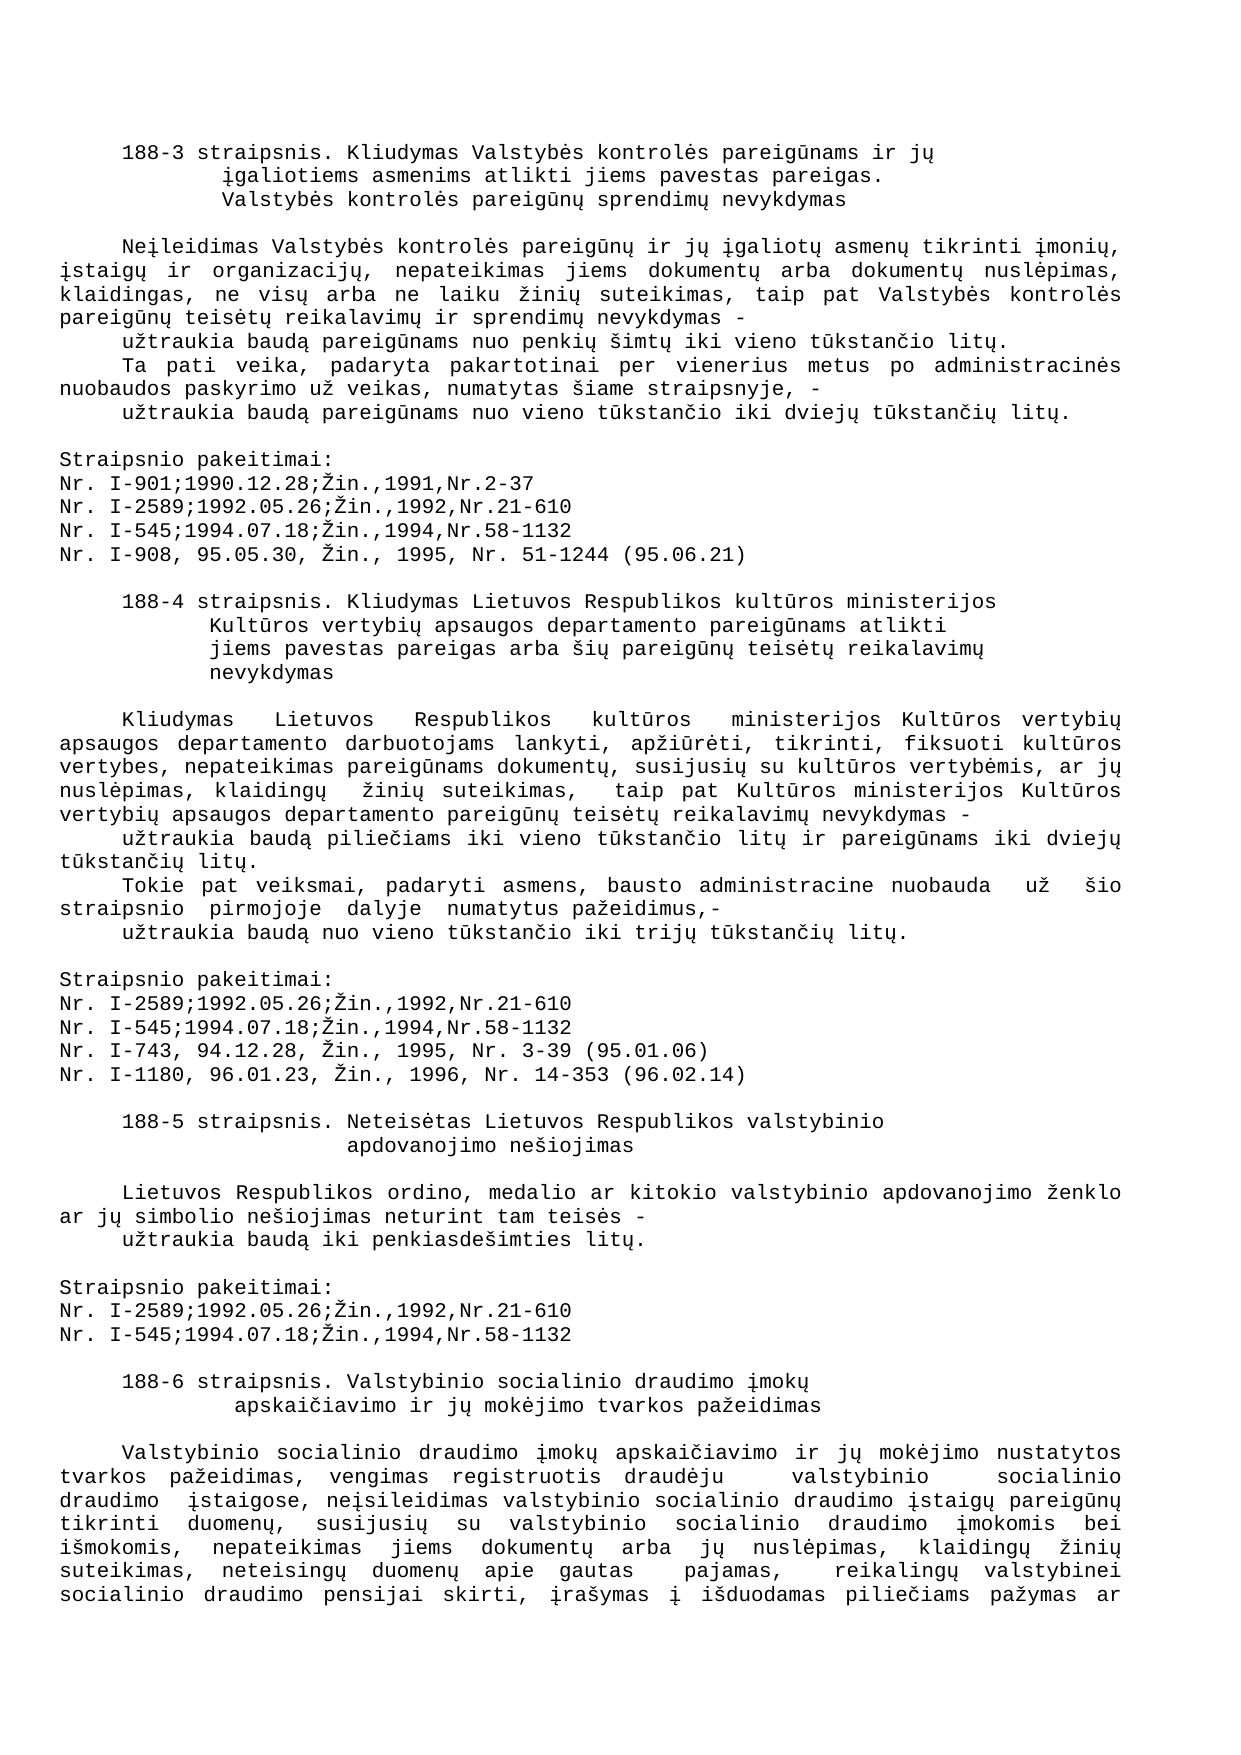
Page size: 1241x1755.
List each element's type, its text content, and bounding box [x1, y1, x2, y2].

text Nr. I-2589;1992.05.26;Žin.,1992,Nr.21-610 [59, 1300, 1122, 1324]
text 188-4 straipsnis. Kliudymas Lietuvos Respublikos kultūros ministerijos [59, 591, 1122, 615]
text Nr. I-1180, 96.01.23, Žin., 1996, Nr. 14-353 (96.02.14) [59, 1064, 1122, 1088]
text Lietuvos Respublikos ordino, medalio ar kitokio valstybinio apdovanojimo ženklo ar jų simbolio nešiojimas neturint tam teisės - [59, 1182, 1122, 1229]
text Nr. I-908, 95.05.30, Žin., 1995, Nr. 51-1244 (95.06.21) [59, 544, 1122, 567]
text Ta pati veika, padaryta pakartotinai per vienerius metus po administracinės nuobaudos paskyrimo už veikas, numatytas šiame straipsnyje, - [59, 354, 1122, 402]
text nevykdymas [59, 662, 1122, 686]
text Valstybės kontrolės pareigūnų sprendimų nevykdymas [59, 189, 1122, 213]
text 188-6 straipsnis. Valstybinio socialinio draudimo įmokų [59, 1371, 1122, 1395]
text įgaliotiems asmenims atlikti jiems pavestas pareigas. [59, 165, 1122, 189]
text Tokie pat veiksmai, padaryti asmens, bausto administracine nuobauda už šio straipsnio pirmojoje dalyje numatytus pažeidimus,- [59, 875, 1122, 922]
text Kultūros vertybių apsaugos departamento pareigūnams atlikti [59, 615, 1122, 638]
text Straipsnio pakeitimai: [59, 1277, 1122, 1300]
text 188-5 straipsnis. Neteisėtas Lietuvos Respublikos valstybinio [59, 1111, 1122, 1135]
text apdovanojimo nešiojimas [59, 1135, 1122, 1158]
text Nr. I-2589;1992.05.26;Žin.,1992,Nr.21-610 [59, 496, 1122, 520]
text Nr. I-901;1990.12.28;Žin.,1991,Nr.2-37 [59, 473, 1122, 496]
text užtraukia baudą piliečiams iki vieno tūkstančio litų ir pareigūnams iki dviejų tūkstančių litų. [59, 827, 1122, 875]
text apskaičiavimo ir jų mokėjimo tvarkos pažeidimas [59, 1395, 1122, 1419]
text užtraukia baudą nuo vieno tūkstančio iki trijų tūkstančių litų. [59, 922, 1122, 946]
text Straipsnio pakeitimai: [59, 969, 1122, 993]
text jiems pavestas pareigas arba šių pareigūnų teisėtų reikalavimų [59, 638, 1122, 662]
text Nr. I-545;1994.07.18;Žin.,1994,Nr.58-1132 [59, 1017, 1122, 1040]
text Kliudymas Lietuvos Respublikos kultūros ministerijos Kultūros vertybių apsaugos departamento darbuotojams lankyti, apžiūrėti, tikrinti, fiksuoti kultūros vertybes, nepateikimas pareigūnams dokumentų, susijusių su kultūros vertybėmis, ar jų nuslėpimas, klaidingų žinių suteikimas, taip pat Kultūros ministerijos Kultūros vertybių apsaugos departamento pareigūnų teisėtų reikalavimų nevykdymas - [59, 709, 1122, 827]
text Valstybinio socialinio draudimo įmokų apskaičiavimo ir jų mokėjimo nustatytos tvarkos pažeidimas, vengimas registruotis draudėju valstybinio socialinio draudimo įstaigose, neįsileidimas valstybinio socialinio draudimo įstaigų pareigūnų tikrinti duomenų, susijusių su valstybinio socialinio draudimo įmokomis bei išmokomis, nepateikimas jiems dokumentų arba jų nuslėpimas, klaidingų žinių suteikimas, neteisingų duomenų apie gautas pajamas, reikalingų valstybinei socialinio draudimo pensijai skirti, įrašymas į išduodamas piliečiams pažymas ar [59, 1442, 1122, 1608]
text Nr. I-545;1994.07.18;Žin.,1994,Nr.58-1132 [59, 520, 1122, 544]
text Neįleidimas Valstybės kontrolės pareigūnų ir jų įgaliotų asmenų tikrinti įmonių, įstaigų ir organizacijų, nepateikimas jiems dokumentų arba dokumentų nuslėpimas, klaidingas, ne visų arba ne laiku žinių suteikimas, taip pat Valstybės kontrolės pareigūnų teisėtų reikalavimų ir sprendimų nevykdymas - [59, 236, 1122, 331]
text užtraukia baudą pareigūnams nuo penkių šimtų iki vieno tūkstančio litų. [59, 331, 1122, 354]
text 188-3 straipsnis. Kliudymas Valstybės kontrolės pareigūnams ir jų [59, 142, 1122, 165]
text užtraukia baudą pareigūnams nuo vieno tūkstančio iki dviejų tūkstančių litų. [59, 402, 1122, 426]
text Nr. I-545;1994.07.18;Žin.,1994,Nr.58-1132 [59, 1324, 1122, 1348]
text užtraukia baudą iki penkiasdešimties litų. [59, 1229, 1122, 1253]
text Nr. I-743, 94.12.28, Žin., 1995, Nr. 3-39 (95.01.06) [59, 1040, 1122, 1064]
text Nr. I-2589;1992.05.26;Žin.,1992,Nr.21-610 [59, 993, 1122, 1017]
text Straipsnio pakeitimai: [59, 449, 1122, 473]
